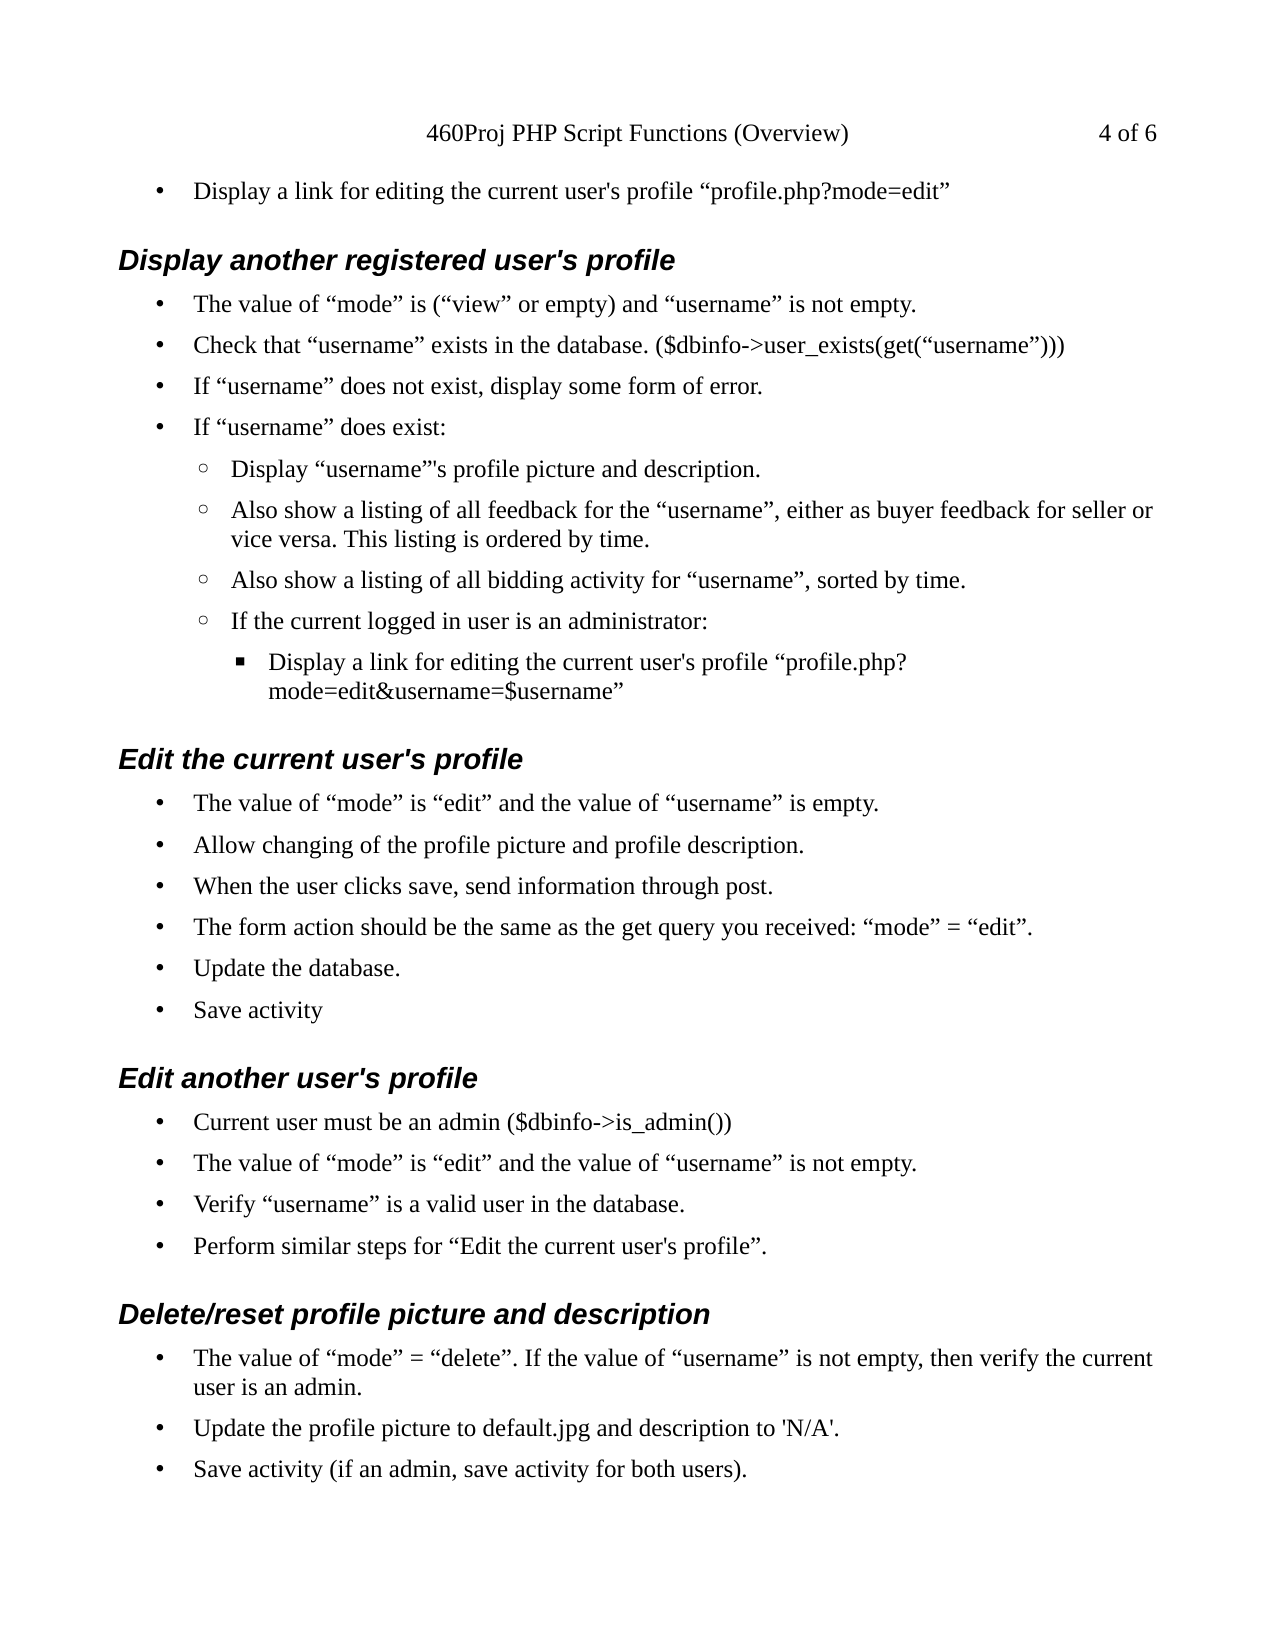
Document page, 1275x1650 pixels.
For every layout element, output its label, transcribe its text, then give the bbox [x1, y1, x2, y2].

list Current user must be an admin ($dbinfo->is_admin()) [156, 1107, 1157, 1136]
list If “username” does not exist, display some form of error. [156, 371, 1157, 400]
subtitle Edit the current user's profile [118, 742, 1157, 776]
list The value of “mode” is “edit” and the value of “username” is empty. [156, 788, 1157, 817]
list Display a link for editing the current user's profile “profile.php?mode=edit” [156, 176, 1157, 205]
list The value of “mode” is “edit” and the value of “username” is not empty. [156, 1148, 1157, 1177]
list Save activity [156, 995, 1157, 1023]
list Perform similar steps for “Edit the current user's profile”. [156, 1231, 1157, 1259]
list Verify “username” is a valid user in the database. [156, 1189, 1157, 1218]
list When the user clicks save, send information through post. [156, 871, 1157, 900]
list Also show a listing of all bidding activity for “username”, sorted by time. [193, 565, 1157, 594]
list The form action should be the same as the get query you received: “mode” = “edit”. [156, 912, 1157, 941]
list Display a link for editing the current user's profile “profile.php?mode=edit&username=$username” [231, 647, 1157, 705]
list Check that “username” exists in the database. ($dbinfo->user_exists(get(“username”))) [156, 330, 1157, 359]
subtitle Display another registered user's profile [118, 243, 1157, 276]
subtitle Delete/reset profile picture and description [118, 1297, 1157, 1331]
list If the current logged in user is an administrator: [193, 606, 1157, 635]
list The value of “mode” = “delete”. If the value of “username” is not empty, then verify the current user is an admin. [156, 1343, 1157, 1401]
list If “username” does exist: [156, 412, 1157, 441]
list Save activity (if an admin, save activity for both users). [156, 1454, 1157, 1483]
list Also show a listing of all feedback for the “username”, either as buyer feedback for seller or vice versa. This listing is ordered by time. [193, 495, 1157, 552]
list The value of “mode” is (“view” or empty) and “username” is not empty. [156, 289, 1157, 317]
list Allow changing of the profile picture and profile description. [156, 830, 1157, 858]
list Display “username”'s profile picture and description. [193, 454, 1157, 482]
subtitle Edit another user's profile [118, 1061, 1157, 1094]
list Update the profile picture to default.jpg and description to 'N/A'. [156, 1413, 1157, 1442]
list Update the database. [156, 953, 1157, 982]
